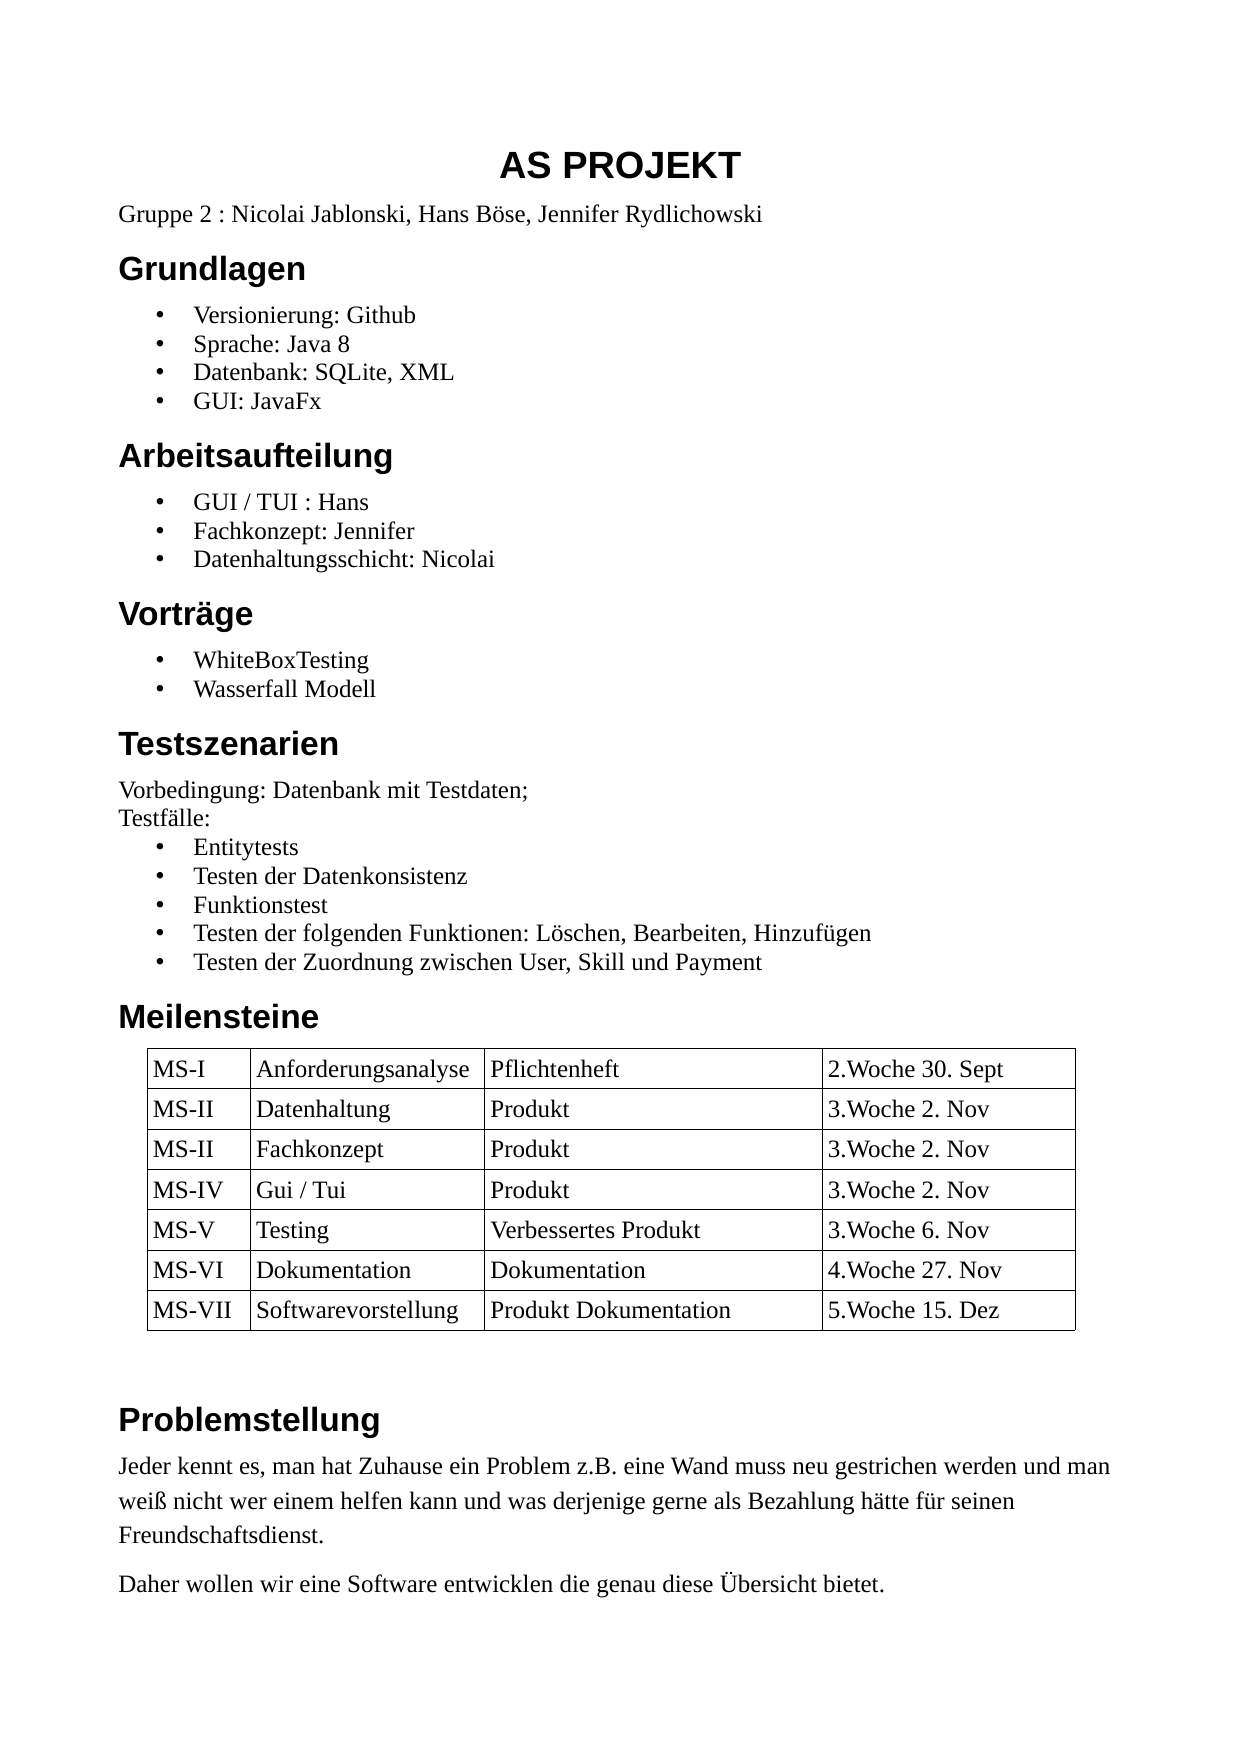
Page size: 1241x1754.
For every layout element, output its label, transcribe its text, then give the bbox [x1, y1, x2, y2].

table_cell 3.Woche 2. Nov [823, 1089, 1075, 1128]
table_cell Produkt Dokumentation [485, 1291, 822, 1330]
table_cell Produkt [485, 1170, 822, 1209]
table_cell 3.Woche 6. Nov [823, 1210, 1075, 1249]
list Versionierung: Github [156, 300, 1122, 329]
table_cell Datenhaltung [251, 1089, 484, 1128]
table_cell Fachkonzept [251, 1130, 484, 1169]
table_cell 5.Woche 15. Dez [823, 1291, 1075, 1330]
list GUI: JavaFx [156, 386, 1122, 415]
table_cell 4.Woche 27. Nov [823, 1251, 1075, 1290]
table_header Pflichtenheft [485, 1049, 822, 1088]
subtitle AS PROJEKT [118, 143, 1122, 187]
table_cell Verbessertes Produkt [485, 1210, 822, 1249]
table_cell MS-II [148, 1089, 250, 1128]
table_header Anforderungsanalyse [251, 1049, 484, 1088]
table_header 2.Woche 30. Sept [823, 1049, 1075, 1088]
list Sprache: Java 8 [156, 329, 1122, 357]
table_cell MS-V [148, 1210, 250, 1249]
table_header MS-I [148, 1049, 250, 1088]
table_cell MS-IV [148, 1170, 250, 1209]
table_cell MS-VII [148, 1291, 250, 1330]
table_cell 3.Woche 2. Nov [823, 1130, 1075, 1169]
text Gruppe 2 : Nicolai Jablonski, Hans Böse, Jennifer Rydlichowski [118, 199, 1122, 228]
list WhiteBoxTesting [156, 645, 1122, 674]
list Datenbank: SQLite, XML [156, 357, 1122, 386]
list Wasserfall Modell [156, 674, 1122, 703]
table_cell Dokumentation [485, 1251, 822, 1290]
list GUI / TUI : Hans [156, 487, 1122, 516]
table_cell 3.Woche 2. Nov [823, 1170, 1075, 1209]
subtitle Meilensteine [118, 997, 1122, 1035]
text Testfälle: [118, 803, 1122, 832]
table_cell Gui / Tui [251, 1170, 484, 1209]
subtitle Arbeitsaufteilung [118, 436, 1122, 474]
table_cell MS-II [148, 1130, 250, 1169]
list Funktionstest [156, 890, 1122, 918]
subtitle Problemstellung [118, 1400, 1122, 1439]
table_cell Testing [251, 1210, 484, 1249]
table_cell MS-VI [148, 1251, 250, 1290]
text Daher wollen wir eine Software entwicklen die genau diese Übersicht bietet. [118, 1569, 1122, 1598]
table_cell Dokumentation [251, 1251, 484, 1290]
subtitle Testszenarien [118, 723, 1122, 762]
text Jeder kennt es, man hat Zuhause ein Problem z.B. eine Wand muss neu gestrichen werden und man weiß nicht wer einem helfen kann und was derjenige gerne als Bezahlung hätte für seinen Freundschaftsdienst. [118, 1451, 1122, 1549]
list Datenhaltungsschicht: Nicolai [156, 544, 1122, 573]
table_cell Produkt [485, 1130, 822, 1169]
table_cell Produkt [485, 1089, 822, 1128]
list Testen der folgenden Funktionen: Löschen, Bearbeiten, Hinzufügen [156, 918, 1122, 947]
text Vorbedingung: Datenbank mit Testdaten; [118, 775, 1122, 803]
list Fachkonzept: Jennifer [156, 516, 1122, 544]
table_cell Softwarevorstellung [251, 1291, 484, 1330]
list Entitytests [156, 832, 1122, 861]
list Testen der Datenkonsistenz [156, 861, 1122, 890]
list Testen der Zuordnung zwischen User, Skill und Payment [156, 947, 1122, 976]
subtitle Grundlagen [118, 249, 1122, 287]
subtitle Vorträge [118, 594, 1122, 633]
